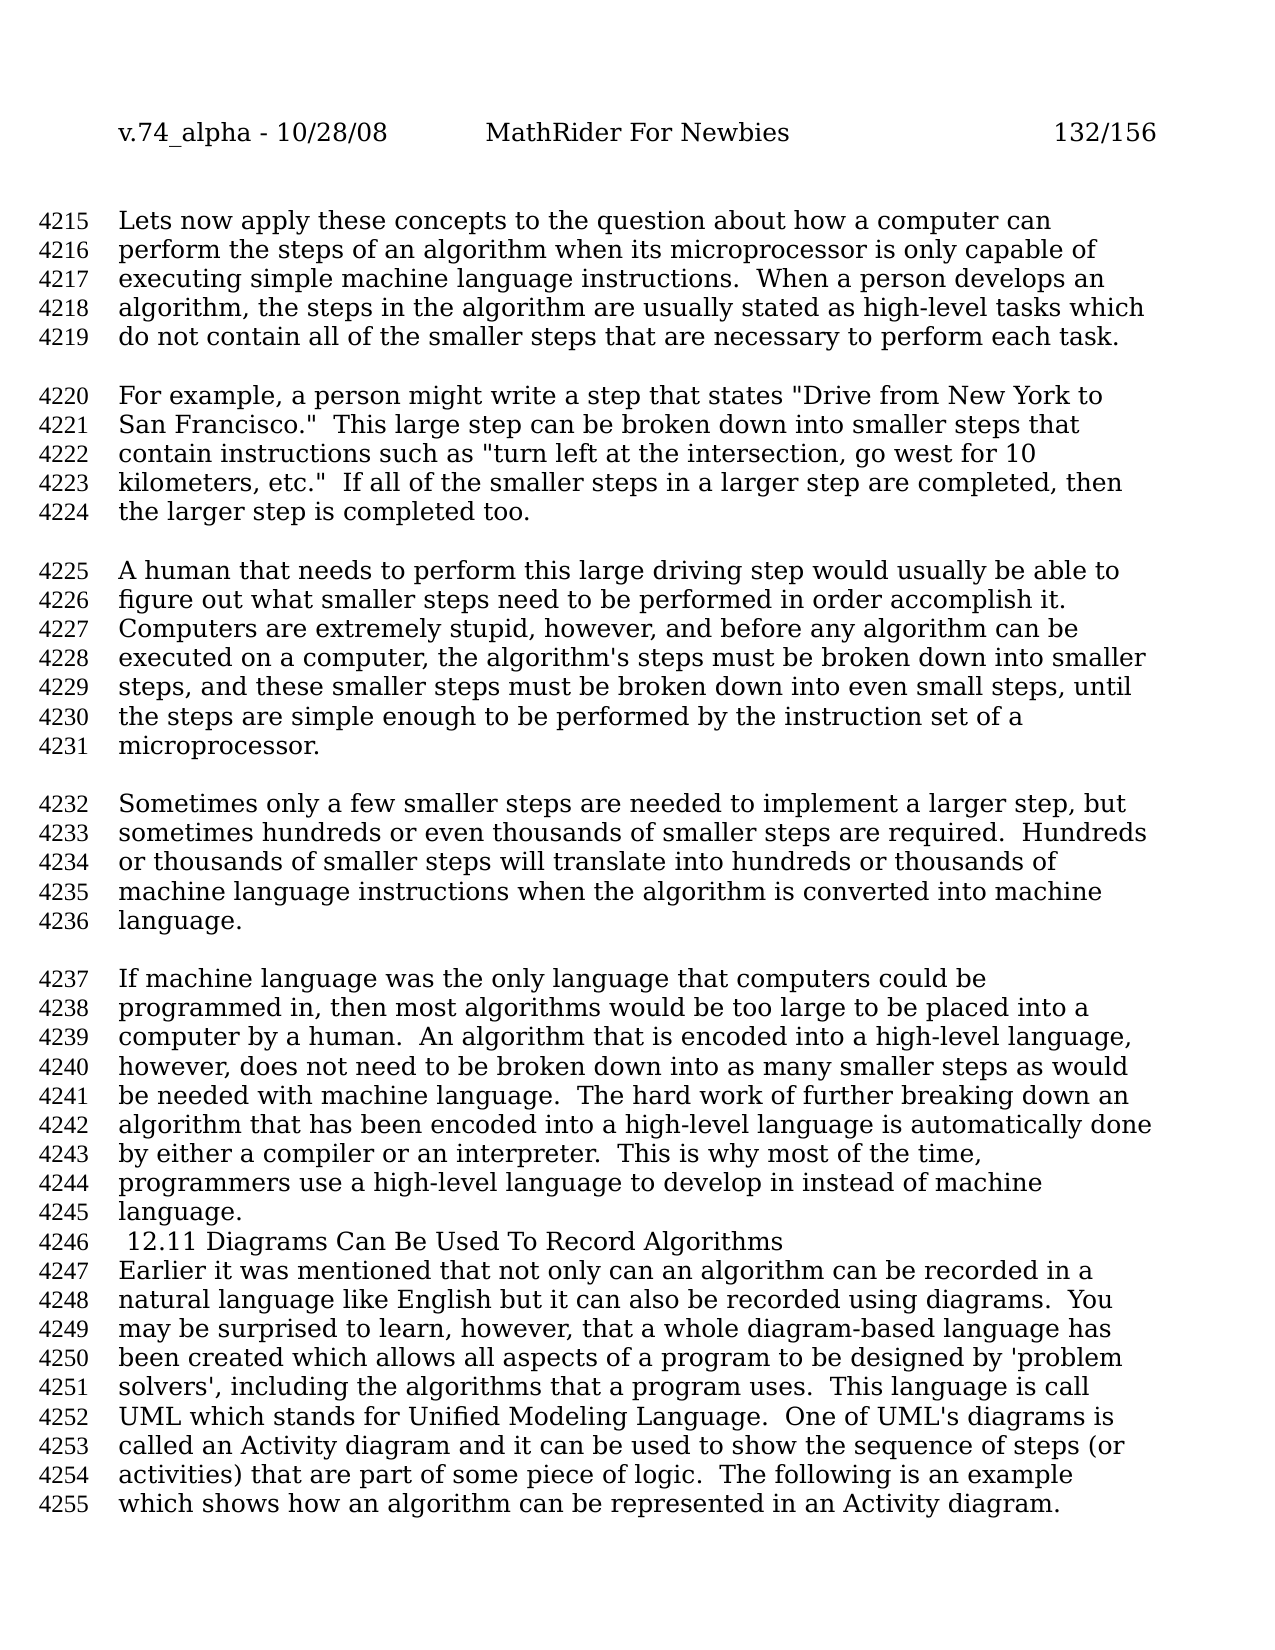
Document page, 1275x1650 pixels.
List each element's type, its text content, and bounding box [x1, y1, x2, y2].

text A human that needs to perform this large driving step would usually be able to figure out what smaller steps need to be performed in order accomplish it. Computers are extremely stupid, however, and before any algorithm can be executed on a computer, the algorithm's steps must be broken down into smaller steps, and these smaller steps must be broken down into even small steps, until the steps are simple enough to be performed by the instruction set of a microprocessor. [118, 556, 1157, 760]
text If machine language was the only language that computers could be programmed in, then most algorithms would be too large to be placed into a computer by a human. An algorithm that is encoded into a high-level language, however, does not need to be broken down into as many smaller steps as would be needed with machine language. The hard work of further breaking down an algorithm that has been encoded into a high-level language is automatically done by either a compiler or an interpreter. This is why most of the time, programmers use a high-level language to develop in instead of machine language. [118, 964, 1157, 1227]
text Lets now apply these concepts to the question about how a computer can perform the steps of an algorithm when its microprocessor is only capable of executing simple machine language instructions. When a person develops an algorithm, the steps in the algorithm are usually stated as high-level tasks which do not contain all of the smaller steps that are necessary to perform each task. [118, 206, 1157, 352]
text For example, a person might write a step that states "Drive from New York to San Francisco." This large step can be broken down into smaller steps that contain instructions such as "turn left at the intersection, go west for 10 kilometers, etc." If all of the smaller steps in a larger step are completed, then the larger step is completed too. [118, 381, 1157, 527]
text Earlier it was mentioned that not only can an algorithm can be recorded in a natural language like English but it can also be recorded using diagrams. You may be surprised to learn, however, that a whole diagram-based language has been created which allows all aspects of a program to be designed by 'problem solvers', including the algorithms that a program uses. This language is call UML which stands for Unified Modeling Language. One of UML's diagrams is called an Activity diagram and it can be used to show the sequence of steps (or activities) that are part of some piece of logic. The following is an example which shows how an algorithm can be represented in an Activity diagram. [118, 1256, 1157, 1518]
text Sometimes only a few smaller steps are needed to implement a larger step, but sometimes hundreds or even thousands of smaller steps are required. Hundreds or thousands of smaller steps will translate into hundreds or thousands of machine language instructions when the algorithm is converted into machine language. [118, 789, 1157, 935]
text 12.11 Diagrams Can Be Used To Record Algorithms [118, 1227, 1157, 1256]
